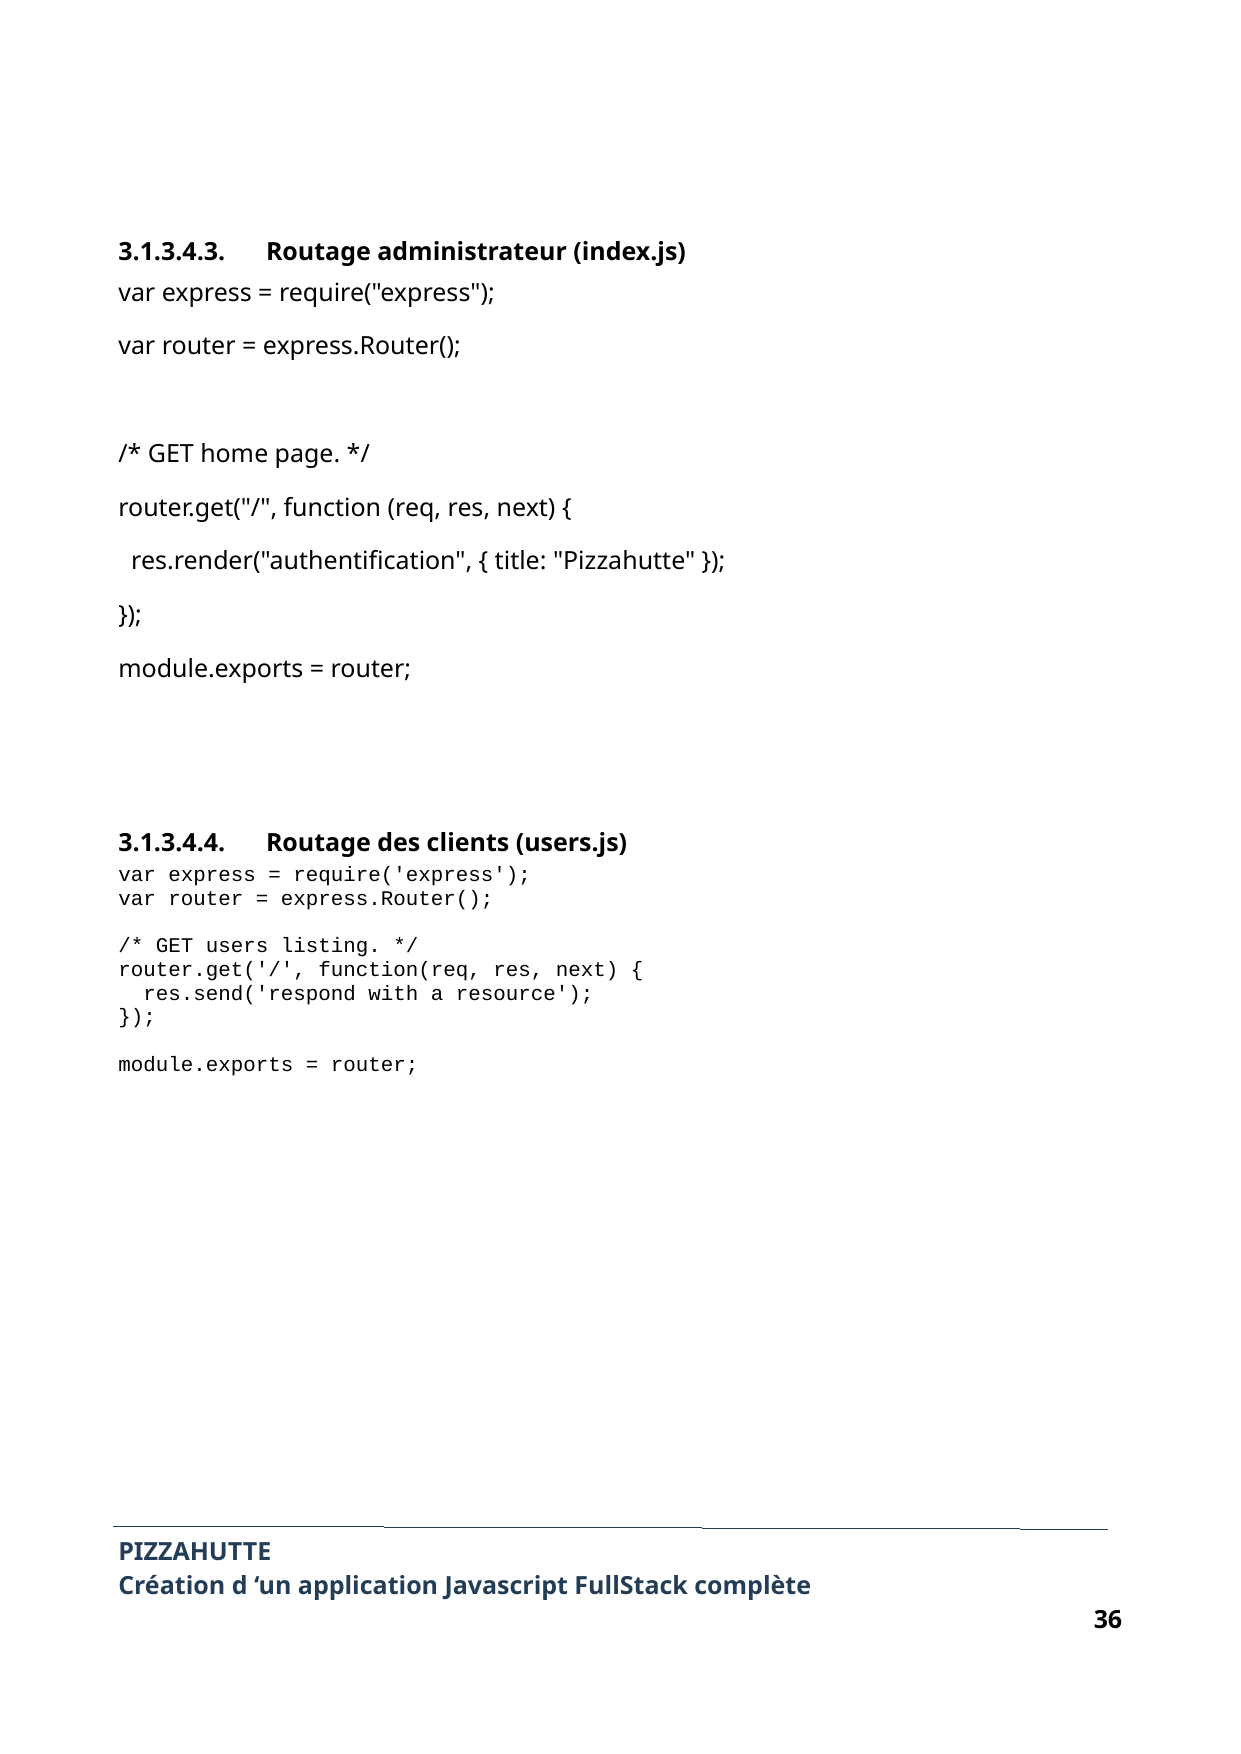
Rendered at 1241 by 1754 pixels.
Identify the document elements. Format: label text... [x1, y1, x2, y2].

text var router = express.Router(); [118, 888, 1122, 912]
text var router = express.Router(); [118, 328, 1122, 362]
text router.get('/', function(req, res, next) { [118, 959, 1122, 983]
subtitle Routage des clients (users.js) [118, 824, 1122, 858]
text res.send('respond with a resource'); [118, 983, 1122, 1006]
text var express = require('express'); [118, 864, 1122, 888]
text res.render("authentification", { title: "Pizzahutte" }); [118, 543, 1122, 577]
text module.exports = router; [118, 1054, 1122, 1077]
text }); [118, 1006, 1122, 1030]
text }); [118, 597, 1122, 631]
text var express = require("express"); [118, 274, 1122, 308]
text /* GET users listing. */ [118, 935, 1122, 959]
subtitle Routage administrateur (index.js) [118, 234, 1122, 268]
text /* GET home page. */ [118, 435, 1122, 469]
text router.get("/", function (req, res, next) { [118, 489, 1122, 523]
text module.exports = router; [118, 650, 1122, 684]
